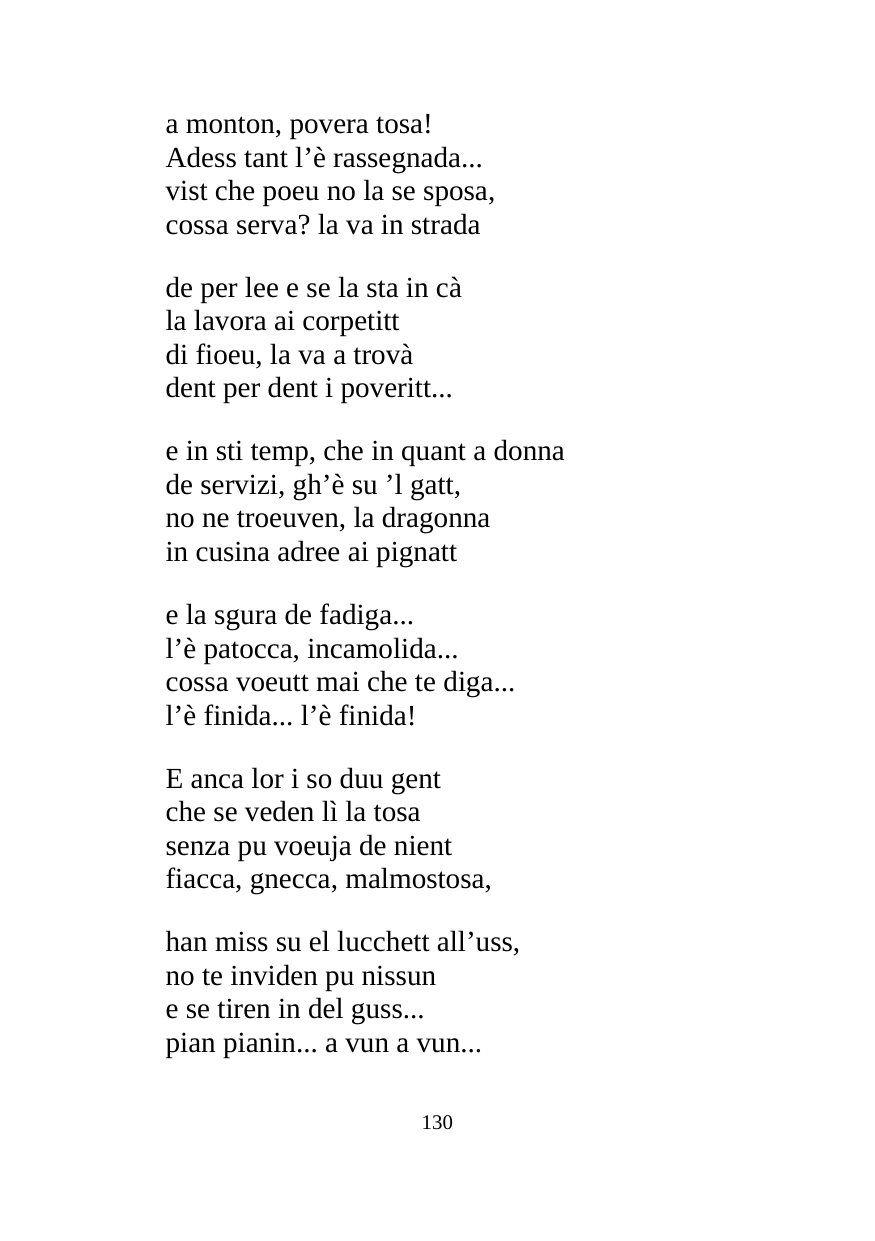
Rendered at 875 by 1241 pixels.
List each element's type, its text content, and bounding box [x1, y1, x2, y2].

text e la sgura de fadiga... l’è patocca, incamolida... cossa voeutt mai che te diga... l’è finida... l’è finida! [165, 597, 768, 731]
text han miss su el lucchett all’uss, no te inviden pu nissun e se tiren in del guss... pian pianin... a vun a vun... [165, 924, 768, 1059]
text e in sti temp, che in quant a donna de servizi, gh’è su ’l gatt, no ne troeuven, la dragonna in cusina adree ai pignatt [165, 433, 768, 568]
text de per lee e se la sta in cà la lavora ai corpetitt di fioeu, la va a trovà dent per dent i poveritt... [165, 270, 768, 404]
text a monton, povera tosa! Adess tant l’è rassegnada... vist che poeu no la se sposa, cossa serva? la va in strada [165, 106, 768, 240]
text E anca lor i so duu gent che se veden lì la tosa senza pu voeuja de nient fiacca, gnecca, malmostosa, [165, 761, 768, 895]
